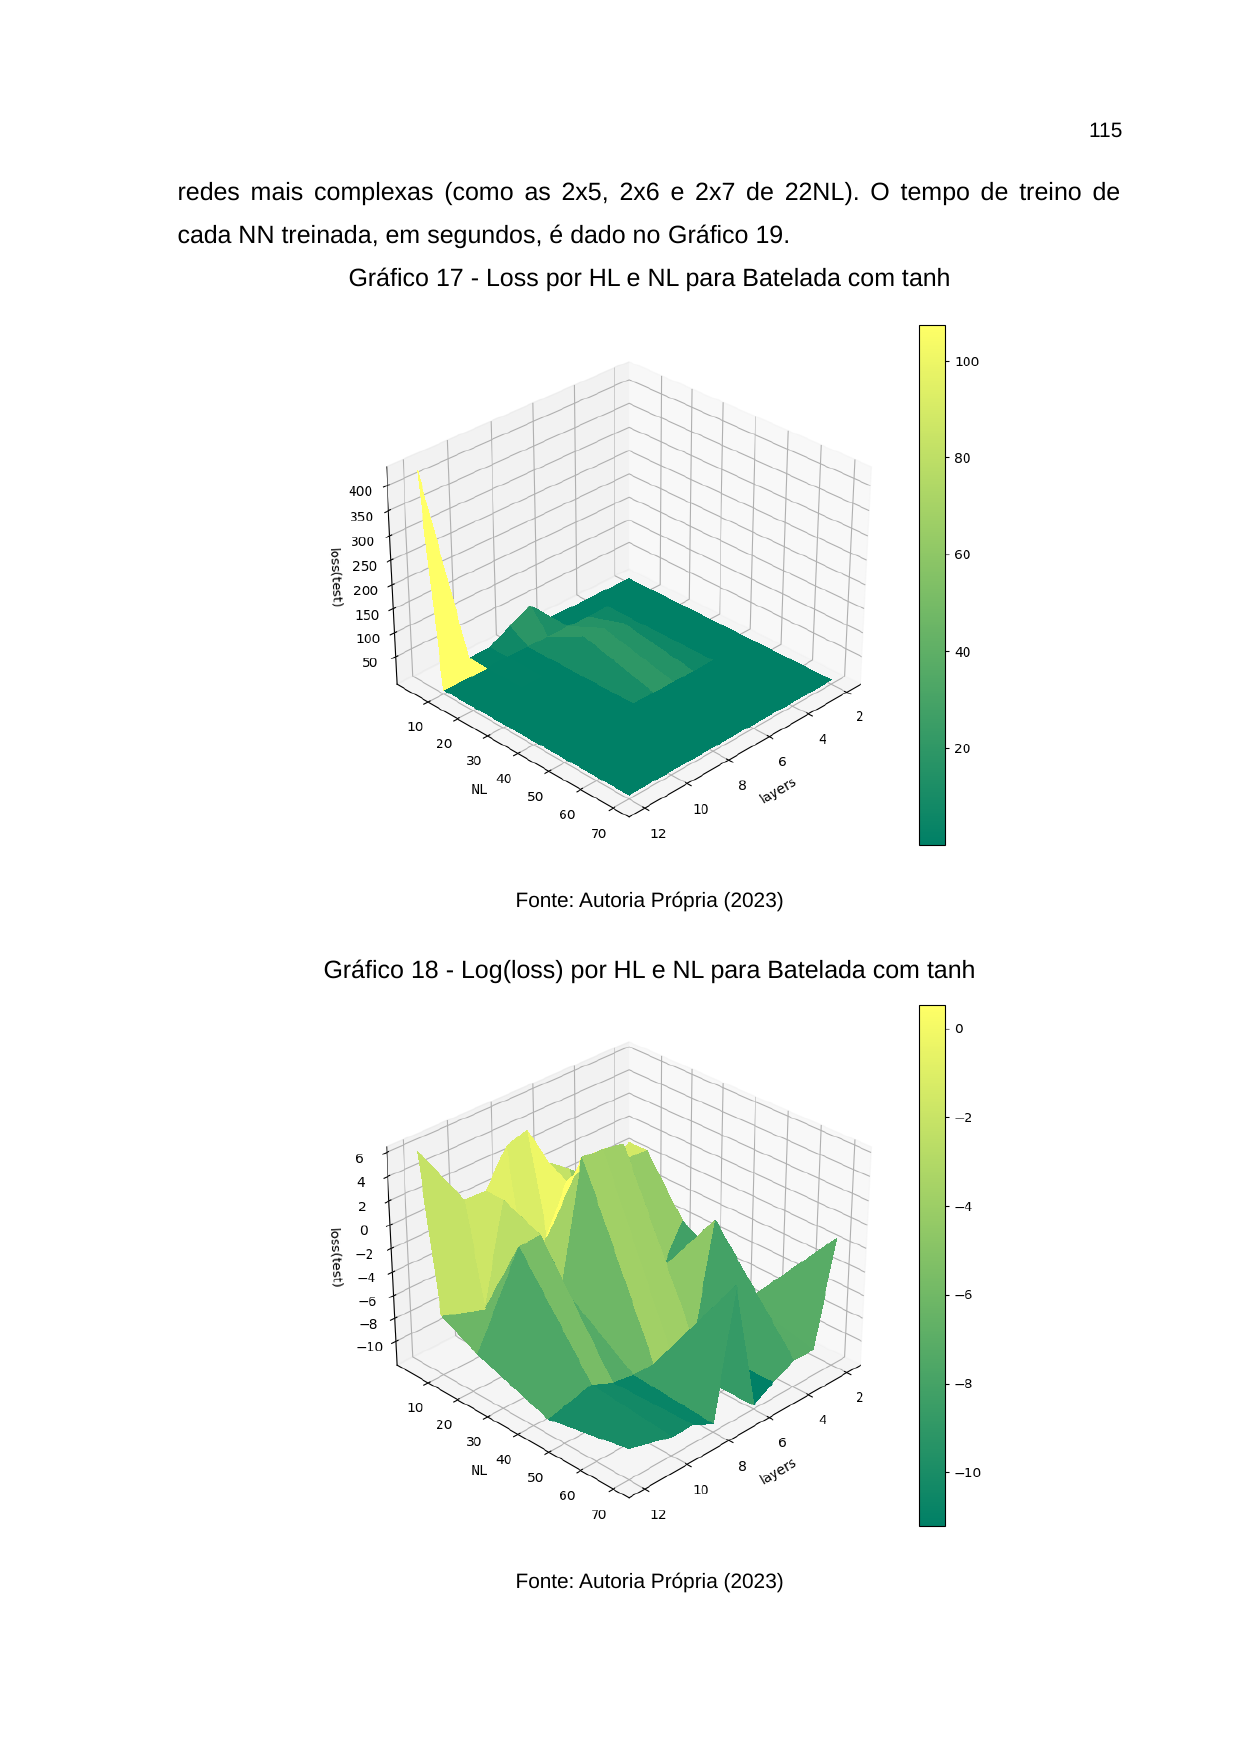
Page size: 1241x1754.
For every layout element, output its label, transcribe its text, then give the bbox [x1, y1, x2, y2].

text Fonte: Autoria Própria (2023) [177, 1569, 1122, 1593]
text Fonte: Autoria Própria (2023) [177, 888, 1122, 912]
picture [271, 984, 1028, 1540]
text Gráfico 17 - Loss por HL e NL para Batelada com tanh [272, 263, 1028, 292]
text Gráfico 18 - Log(loss) por HL e NL para Batelada com tanh [272, 955, 1028, 984]
text redes mais complexas (como as 2x5, 2x6 e 2x7 de 22NL). O tempo de treino de cada NN treinada, em segundos, é dado no Gráfico 19. [177, 177, 1122, 249]
picture [271, 292, 1028, 860]
